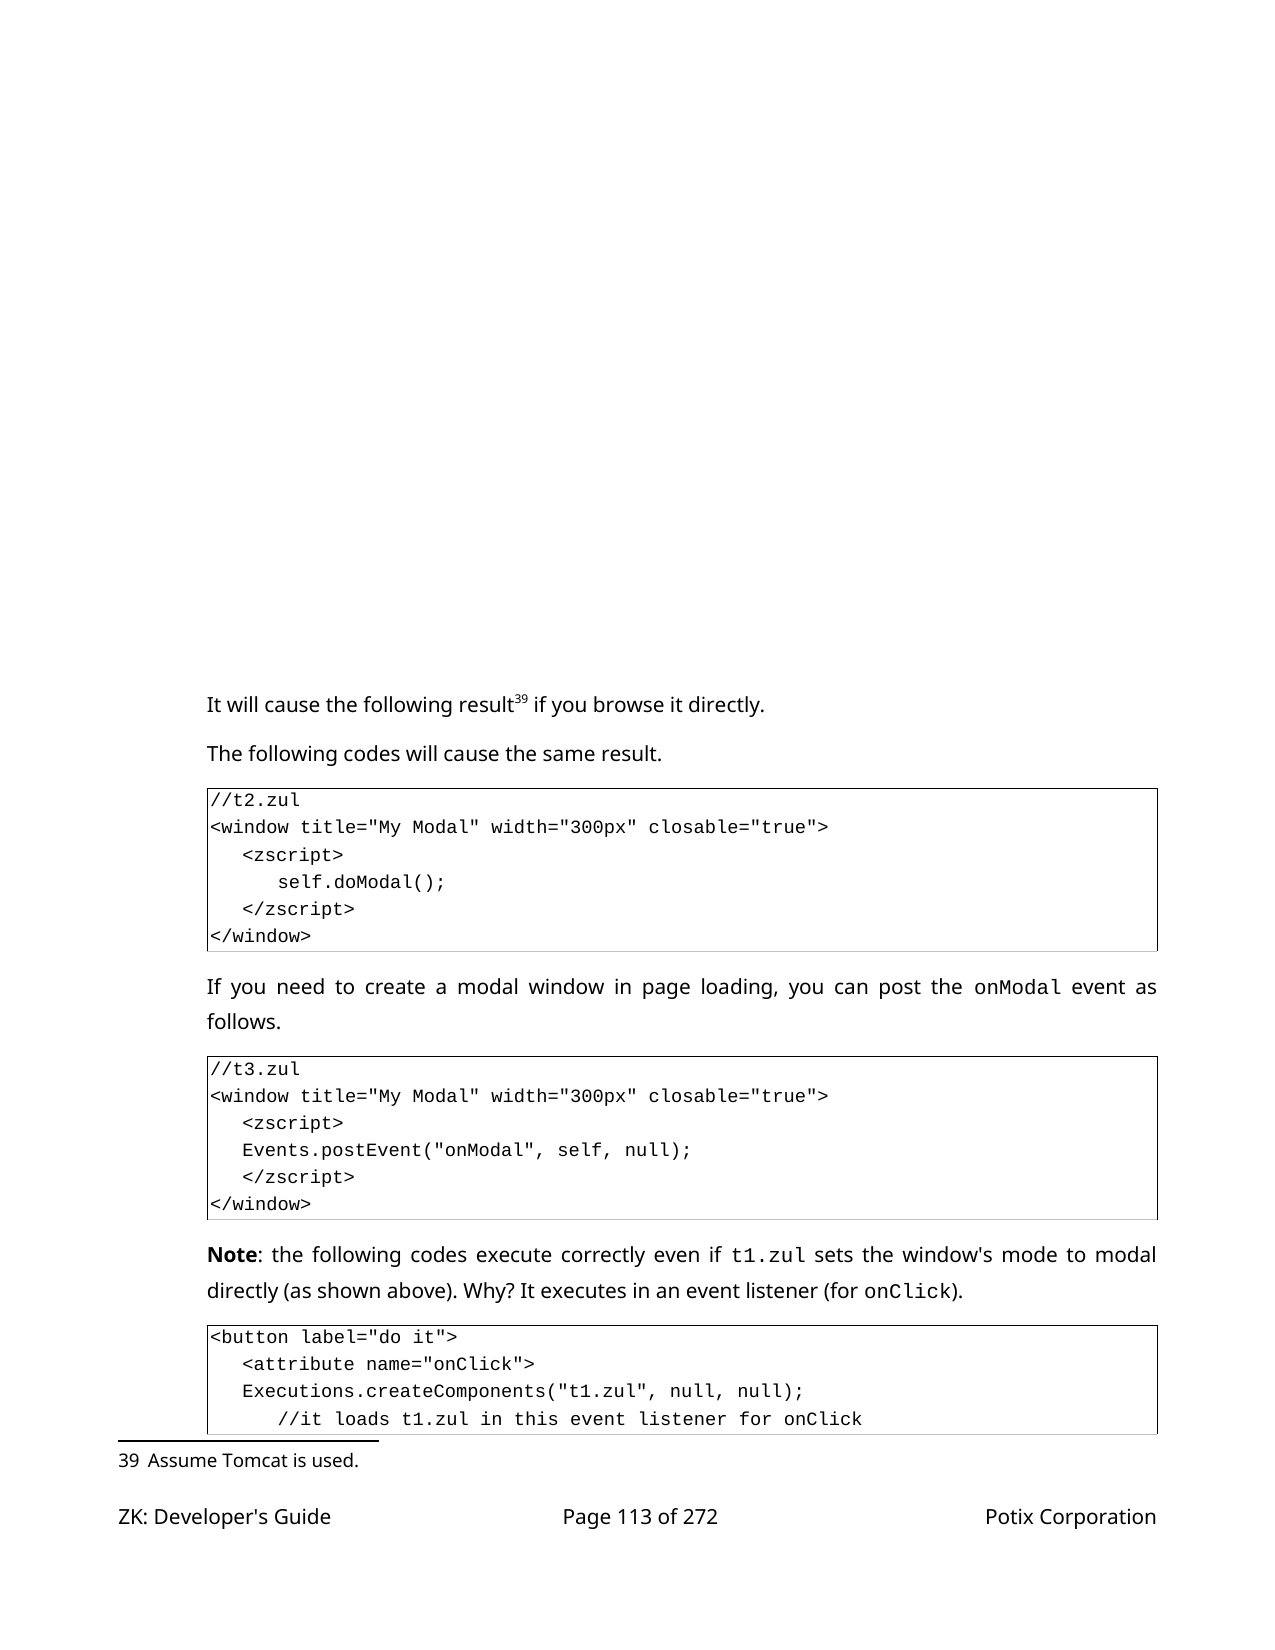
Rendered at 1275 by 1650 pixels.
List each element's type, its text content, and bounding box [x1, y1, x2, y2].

text //t3.zul [208, 1057, 1157, 1081]
text The following codes will cause the same result. [207, 739, 1157, 767]
text <zscript> [208, 1111, 1157, 1135]
text </zscript> [208, 897, 1157, 921]
text <attribute name="onClick"> [208, 1352, 1157, 1376]
text //it loads t1.zul in this event listener for onClick [208, 1406, 1157, 1434]
text Assume Tomcat is used. [118, 1447, 1157, 1473]
text <window title="My Modal" width="300px" closable="true"> [208, 815, 1157, 839]
text <window title="My Modal" width="300px" closable="true"> [208, 1083, 1157, 1108]
text <button label="do it"> [208, 1326, 1157, 1349]
text If you need to create a modal window in page loading, you can post the onModal event as follows. [207, 972, 1157, 1036]
text Note: the following codes execute correctly even if t1.zul sets the window's mode to modal directly (as shown above). Why? It executes in an event listener (for onClick). [207, 1240, 1157, 1304]
text <zscript> [208, 842, 1157, 867]
text </window> [208, 1192, 1157, 1219]
text //t2.zul [208, 789, 1157, 812]
text </zscript> [208, 1165, 1157, 1189]
text Executions.createComponents("t1.zul", null, null); [208, 1379, 1157, 1403]
text </window> [208, 924, 1157, 951]
text self.doModal(); [208, 870, 1157, 894]
text Events.postEvent("onModal", self, null); [208, 1138, 1157, 1162]
text It will cause the following result if you browse it directly. [207, 118, 1157, 719]
